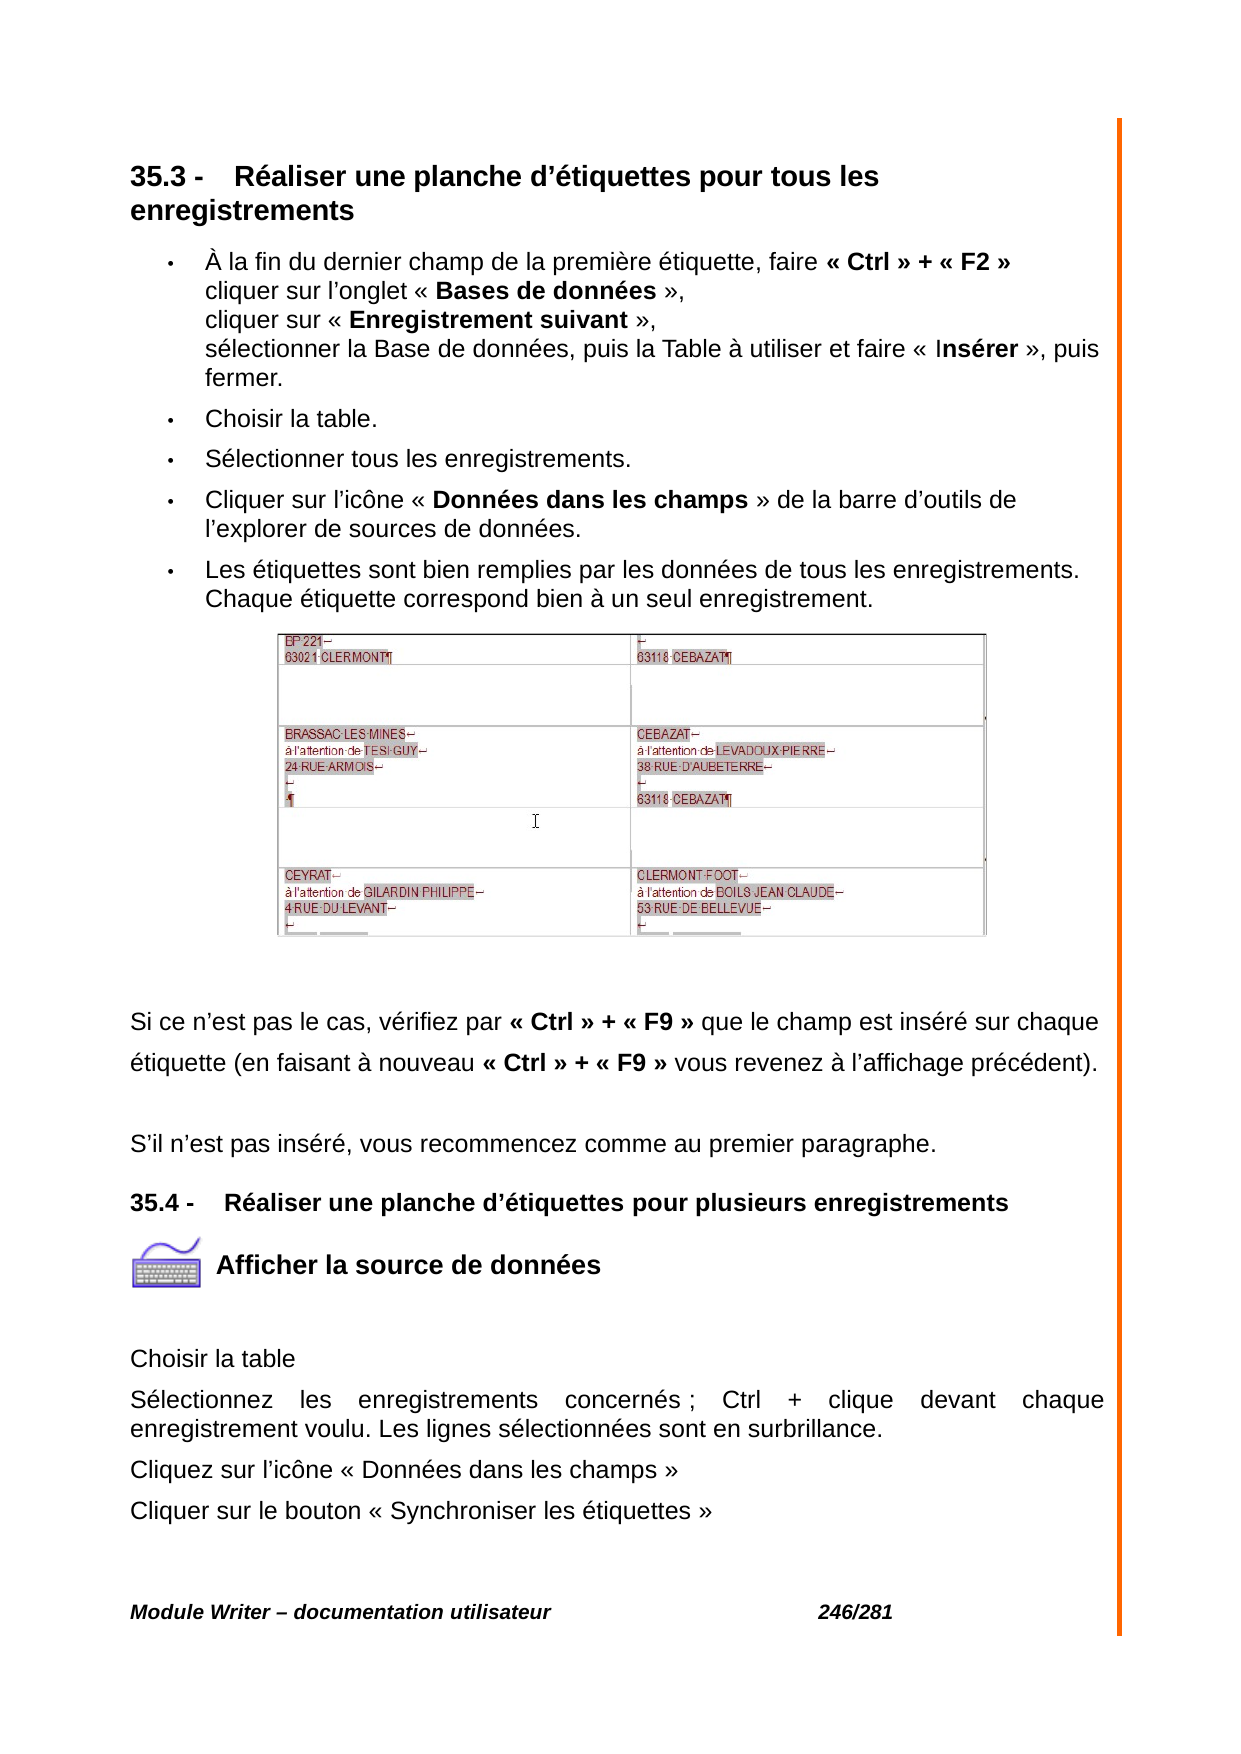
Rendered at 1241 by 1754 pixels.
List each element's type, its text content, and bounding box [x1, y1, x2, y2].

text Sélectionnez les enregistrements concernés ; Ctrl + clique devant chaque enregistrement voulu. Les lignes sélectionnées sont en surbrillance. [130, 1385, 1105, 1443]
subtitle Réaliser une planche d’étiquettes pour tous les enregistrements [130, 159, 1105, 226]
text Si ce n’est pas le cas, vérifiez par « Ctrl » + « F9 » que le champ est inséré sur chaque [130, 1007, 1105, 1036]
text S’il n’est pas inséré, vous recommencez comme au premier paragraphe. [130, 1129, 1105, 1158]
picture [277, 633, 987, 937]
text étiquette (en faisant à nouveau « Ctrl » + « F9 » vous revenez à l’affichage précédent). [130, 1048, 1105, 1077]
list Sélectionner tous les enregistrements. [167, 444, 1105, 473]
text Choisir la table [130, 1344, 1105, 1373]
subtitle Réaliser une planche d’étiquettes pour plusieurs enregistrements [130, 1188, 1105, 1217]
text Cliquez sur l’icône « Données dans les champs » [130, 1455, 1105, 1484]
list À la fin du dernier champ de la première étiquette, faire « Ctrl » + « F2 » cliquer sur l’onglet « Bases de données », cliquer sur « Enregistrement suivant », sélectionner la Base de données, puis la Table à utiliser et faire « Insérer », puis fermer. [167, 246, 1105, 392]
list Les étiquettes sont bien remplies par les données de tous les enregistrements. Chaque étiquette correspond bien à un seul enregistrement. [167, 555, 1105, 613]
text Afficher la source de données [204, 1249, 1105, 1280]
picture [128, 1226, 204, 1302]
list Choisir la table. [167, 403, 1105, 433]
list Cliquer sur l’icône « Données dans les champs » de la barre d’outils de l’explorer de sources de données. [167, 485, 1105, 543]
text Cliquer sur le bouton « Synchroniser les étiquettes » [130, 1496, 1105, 1525]
